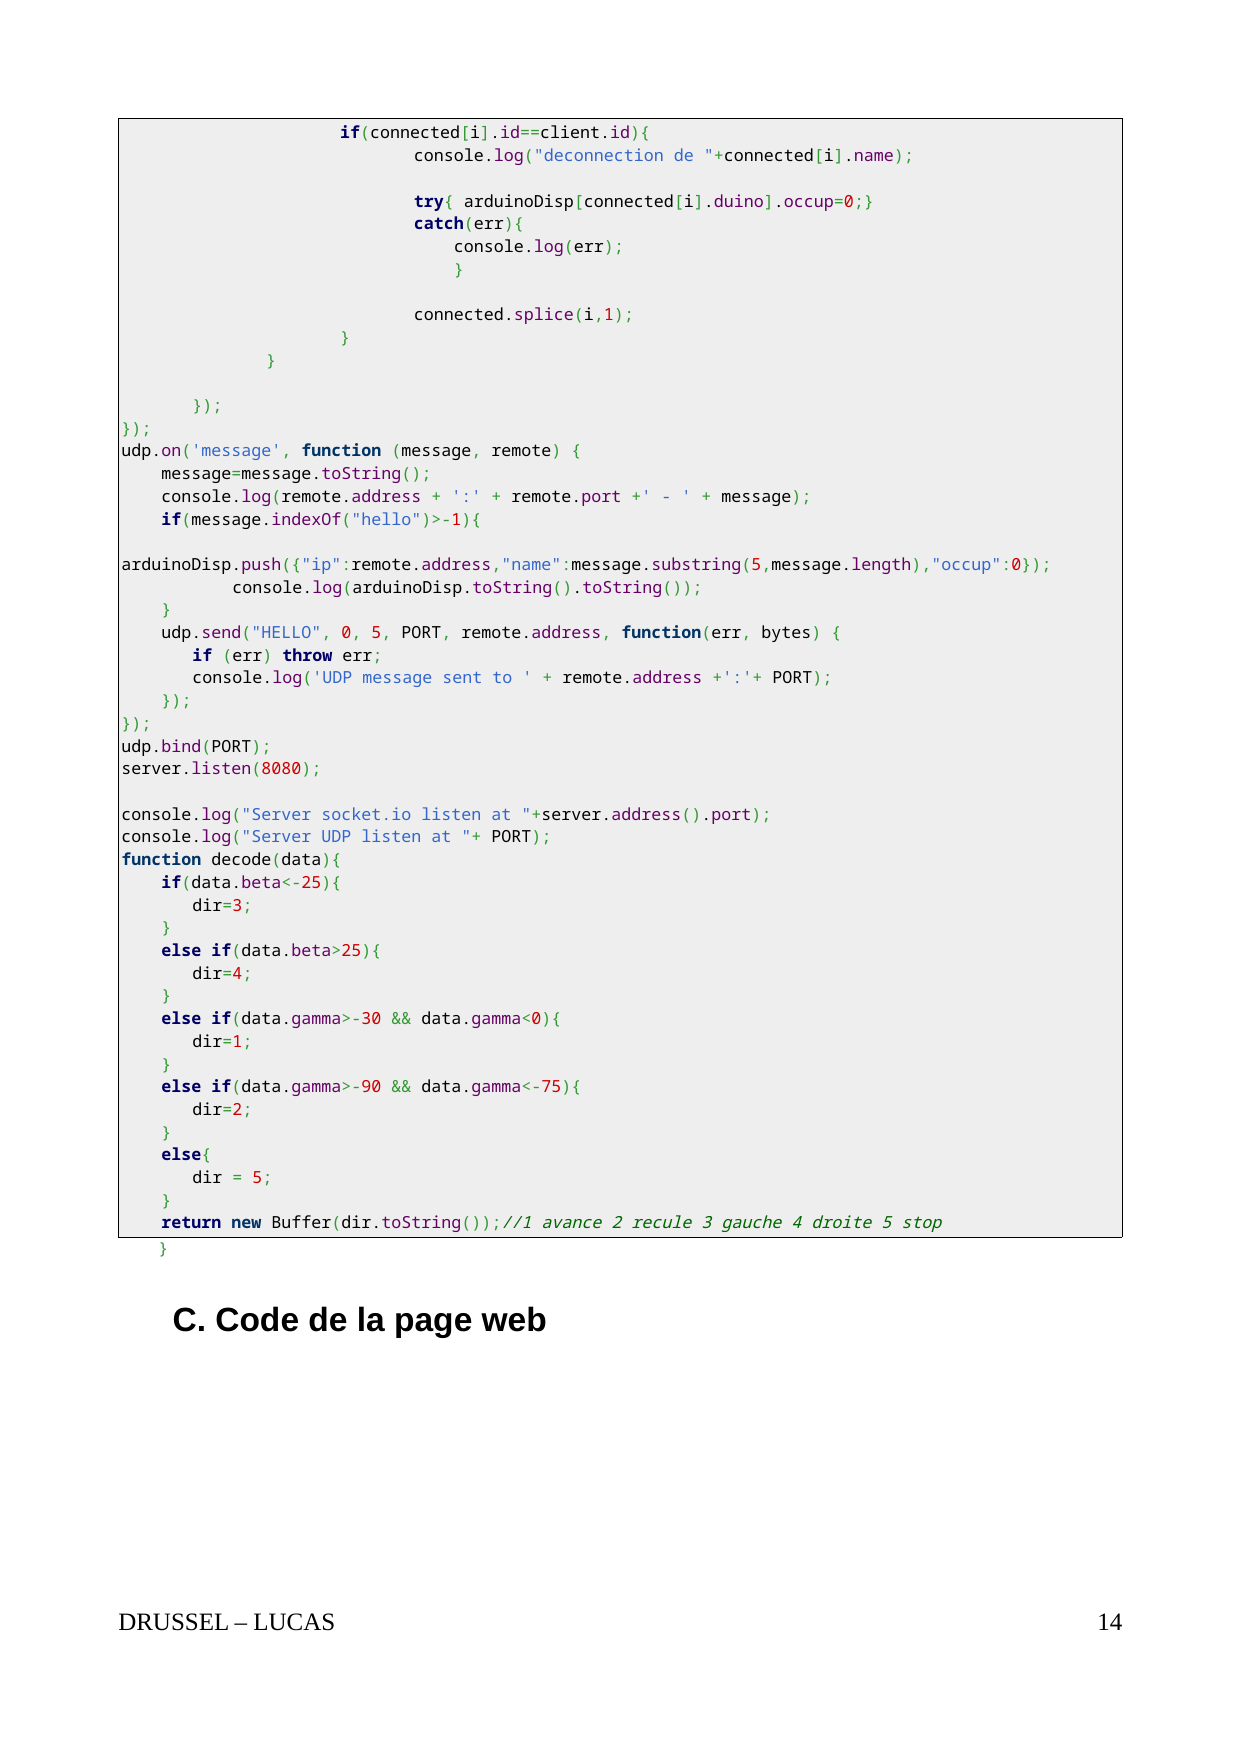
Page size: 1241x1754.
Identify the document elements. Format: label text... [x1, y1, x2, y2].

text console.log("deconnection de "+connected[i].name); [119, 141, 1122, 163]
text connected.splice(i,1); [119, 300, 1122, 322]
text catch(err){ [119, 209, 1122, 232]
text }); [119, 391, 1122, 413]
text arduinoDisp.push({"ip":remote.address,"name":message.substring(5,message.length),"occup":0}); [119, 527, 1122, 572]
text server.listen(8080); [119, 754, 1122, 777]
text dir = 5; [119, 1163, 1122, 1185]
text } [118, 1238, 1122, 1259]
text return new Buffer(dir.toString());//1 avance 2 recule 3 gauche 4 droite 5 stop [119, 1208, 1122, 1237]
text dir=1; [119, 1026, 1122, 1049]
text } [119, 254, 1122, 277]
text console.log(err); [119, 232, 1122, 254]
text } [119, 345, 1122, 368]
text dir=2; [119, 1094, 1122, 1117]
text udp.on('message', function (message, remote) { [119, 436, 1122, 459]
text console.log("Server UDP listen at "+ PORT); [119, 822, 1122, 845]
text dir=3; [119, 890, 1122, 913]
text else if(data.gamma>-90 && data.gamma<-75){ [119, 1072, 1122, 1094]
text }); [119, 708, 1122, 731]
text } [119, 595, 1122, 618]
text udp.bind(PORT); [119, 731, 1122, 754]
text if(message.indexOf("hello")>-1){ [119, 504, 1122, 527]
text } [119, 1117, 1122, 1140]
text } [119, 322, 1122, 345]
text } [119, 981, 1122, 1004]
text try{ arduinoDisp[connected[i].duino].occup=0;} [119, 186, 1122, 209]
text else{ [119, 1140, 1122, 1163]
text }); [119, 686, 1122, 708]
text } [119, 1049, 1122, 1072]
text console.log("Server socket.io listen at "+server.address().port); [119, 799, 1122, 822]
text dir=4; [119, 958, 1122, 981]
text console.log(arduinoDisp.toString().toString()); [119, 572, 1122, 595]
subtitle Code de la page web [163, 1299, 1122, 1338]
text console.log('UDP message sent to ' + remote.address +':'+ PORT); [119, 663, 1122, 686]
text function decode(data){ [119, 845, 1122, 867]
text } [119, 1185, 1122, 1208]
text }); [119, 413, 1122, 436]
text if(connected[i].id==client.id){ [119, 119, 1122, 141]
text message=message.toString(); [119, 459, 1122, 481]
text udp.send("HELLO", 0, 5, PORT, remote.address, function(err, bytes) { [119, 618, 1122, 640]
text else if(data.gamma>-30 && data.gamma<0){ [119, 1004, 1122, 1026]
text else if(data.beta>25){ [119, 936, 1122, 958]
text if (err) throw err; [119, 640, 1122, 663]
text console.log(remote.address + ':' + remote.port +' - ' + message); [119, 481, 1122, 504]
text } [119, 913, 1122, 936]
text if(data.beta<-25){ [119, 867, 1122, 890]
